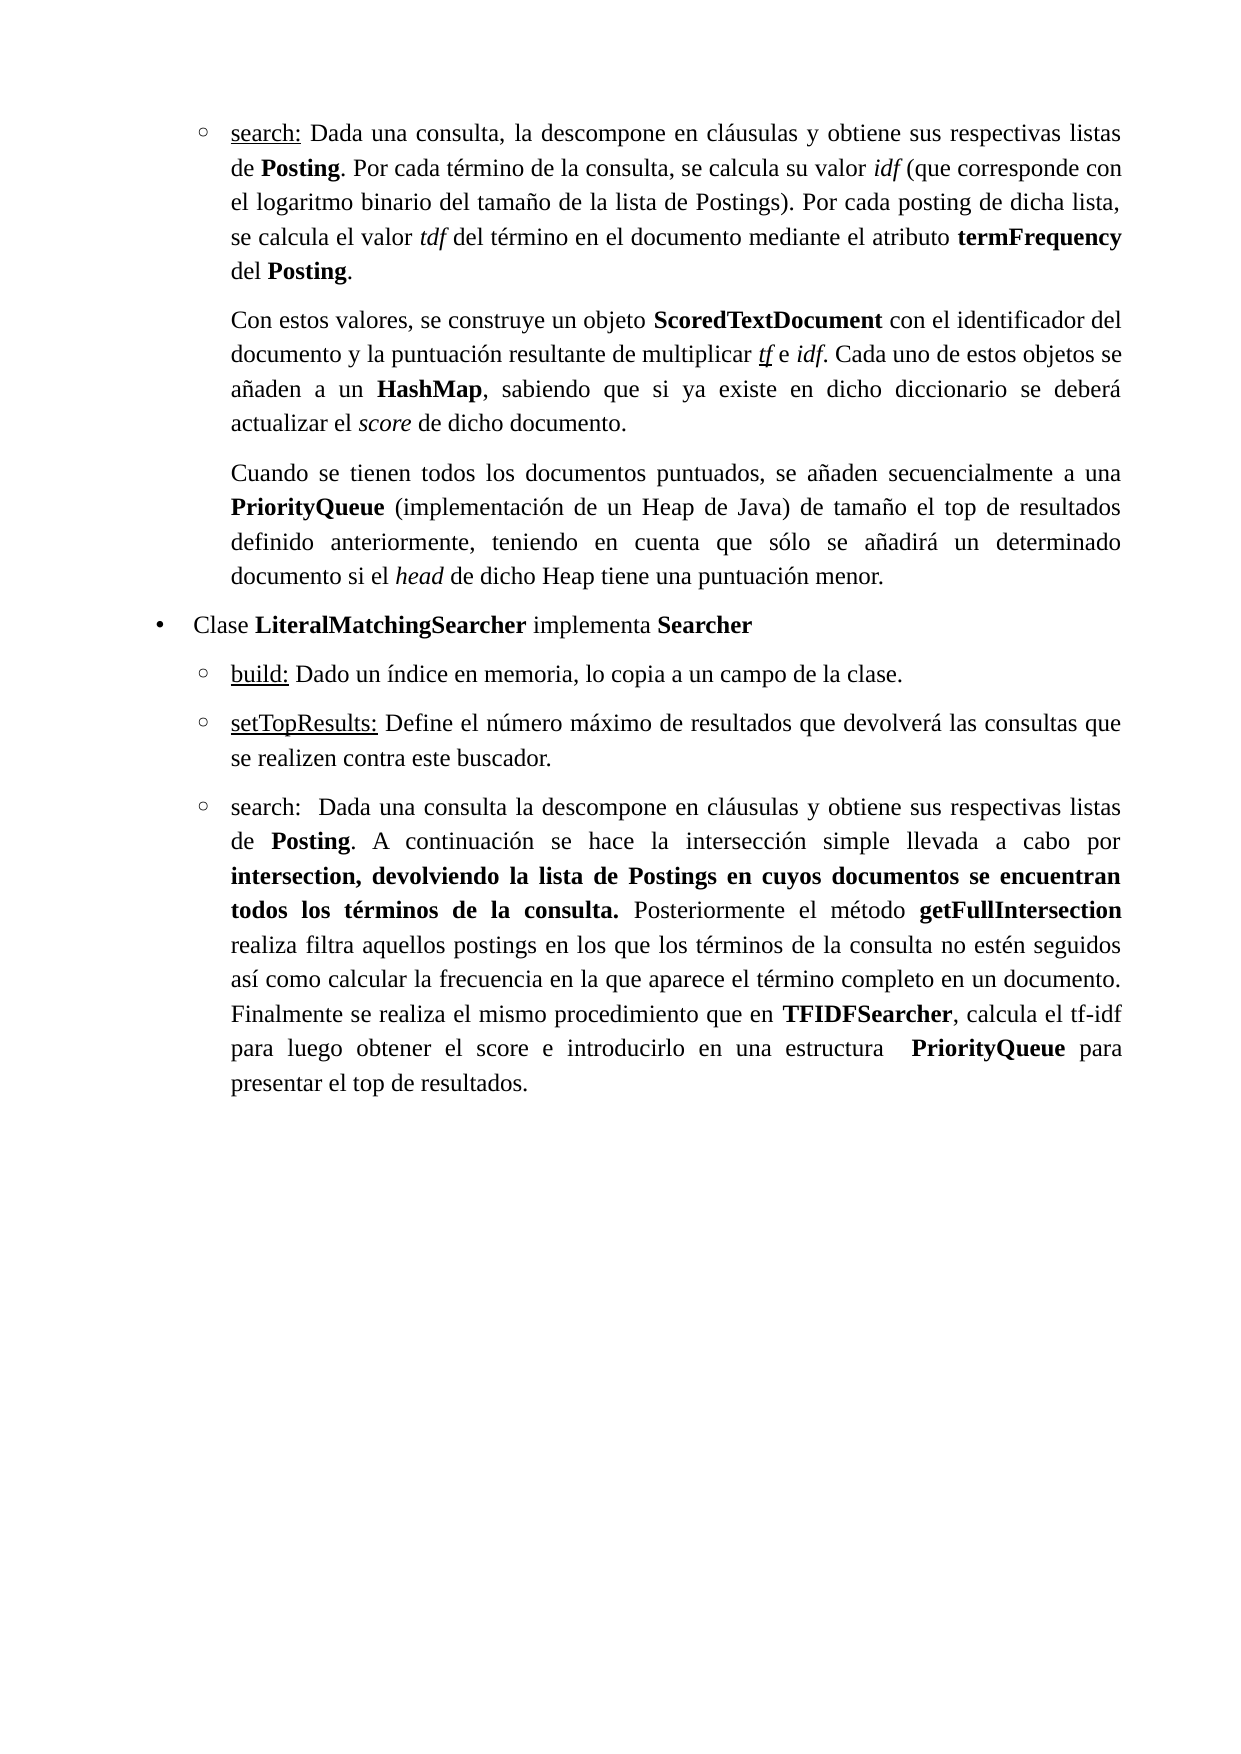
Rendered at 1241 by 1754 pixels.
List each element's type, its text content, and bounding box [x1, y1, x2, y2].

list Con estos valores, se construye un objeto ScoredTextDocument con el identificador del documento y la puntuación resultante de multiplicar tf e idf. Cada uno de estos objetos se añaden a un HashMap, sabiendo que si ya existe en dicho diccionario se deberá actualizar el score de dicho documento. [193, 305, 1122, 437]
list build: Dado un índice en memoria, lo copia a un campo de la clase. [193, 659, 1122, 688]
list Clase LiteralMatchingSearcher implementa Searcher [156, 610, 1122, 639]
list search: Dada una consulta la descompone en cláusulas y obtiene sus respectivas listas de Posting. A continuación se hace la intersección simple llevada a cabo por intersection, devolviendo la lista de Postings en cuyos documentos se encuentran todos los términos de la consulta. Posteriormente el método getFullIntersection realiza filtra aquellos postings en los que los términos de la consulta no estén seguidos así como calcular la frecuencia en la que aparece el término completo en un documento. Finalmente se realiza el mismo procedimiento que en TFIDFSearcher, calcula el tf-idf para luego obtener el score e introducirlo en una estructura PriorityQueue para presentar el top de resultados. [193, 792, 1122, 1096]
list search: Dada una consulta, la descompone en cláusulas y obtiene sus respectivas listas de Posting. Por cada término de la consulta, se calcula su valor idf (que corresponde con el logaritmo binario del tamaño de la lista de Postings). Por cada posting de dicha lista, se calcula el valor tdf del término en el documento mediante el atributo termFrequency del Posting. [193, 118, 1122, 285]
list Cuando se tienen todos los documentos puntuados, se añaden secuencialmente a una PriorityQueue (implementación de un Heap de Java) de tamaño el top de resultados definido anteriormente, teniendo en cuenta que sólo se añadirá un determinado documento si el head de dicho Heap tiene una puntuación menor. [193, 458, 1122, 590]
list setTopResults: Define el número máximo de resultados que devolverá las consultas que se realizen contra este buscador. [193, 708, 1122, 771]
